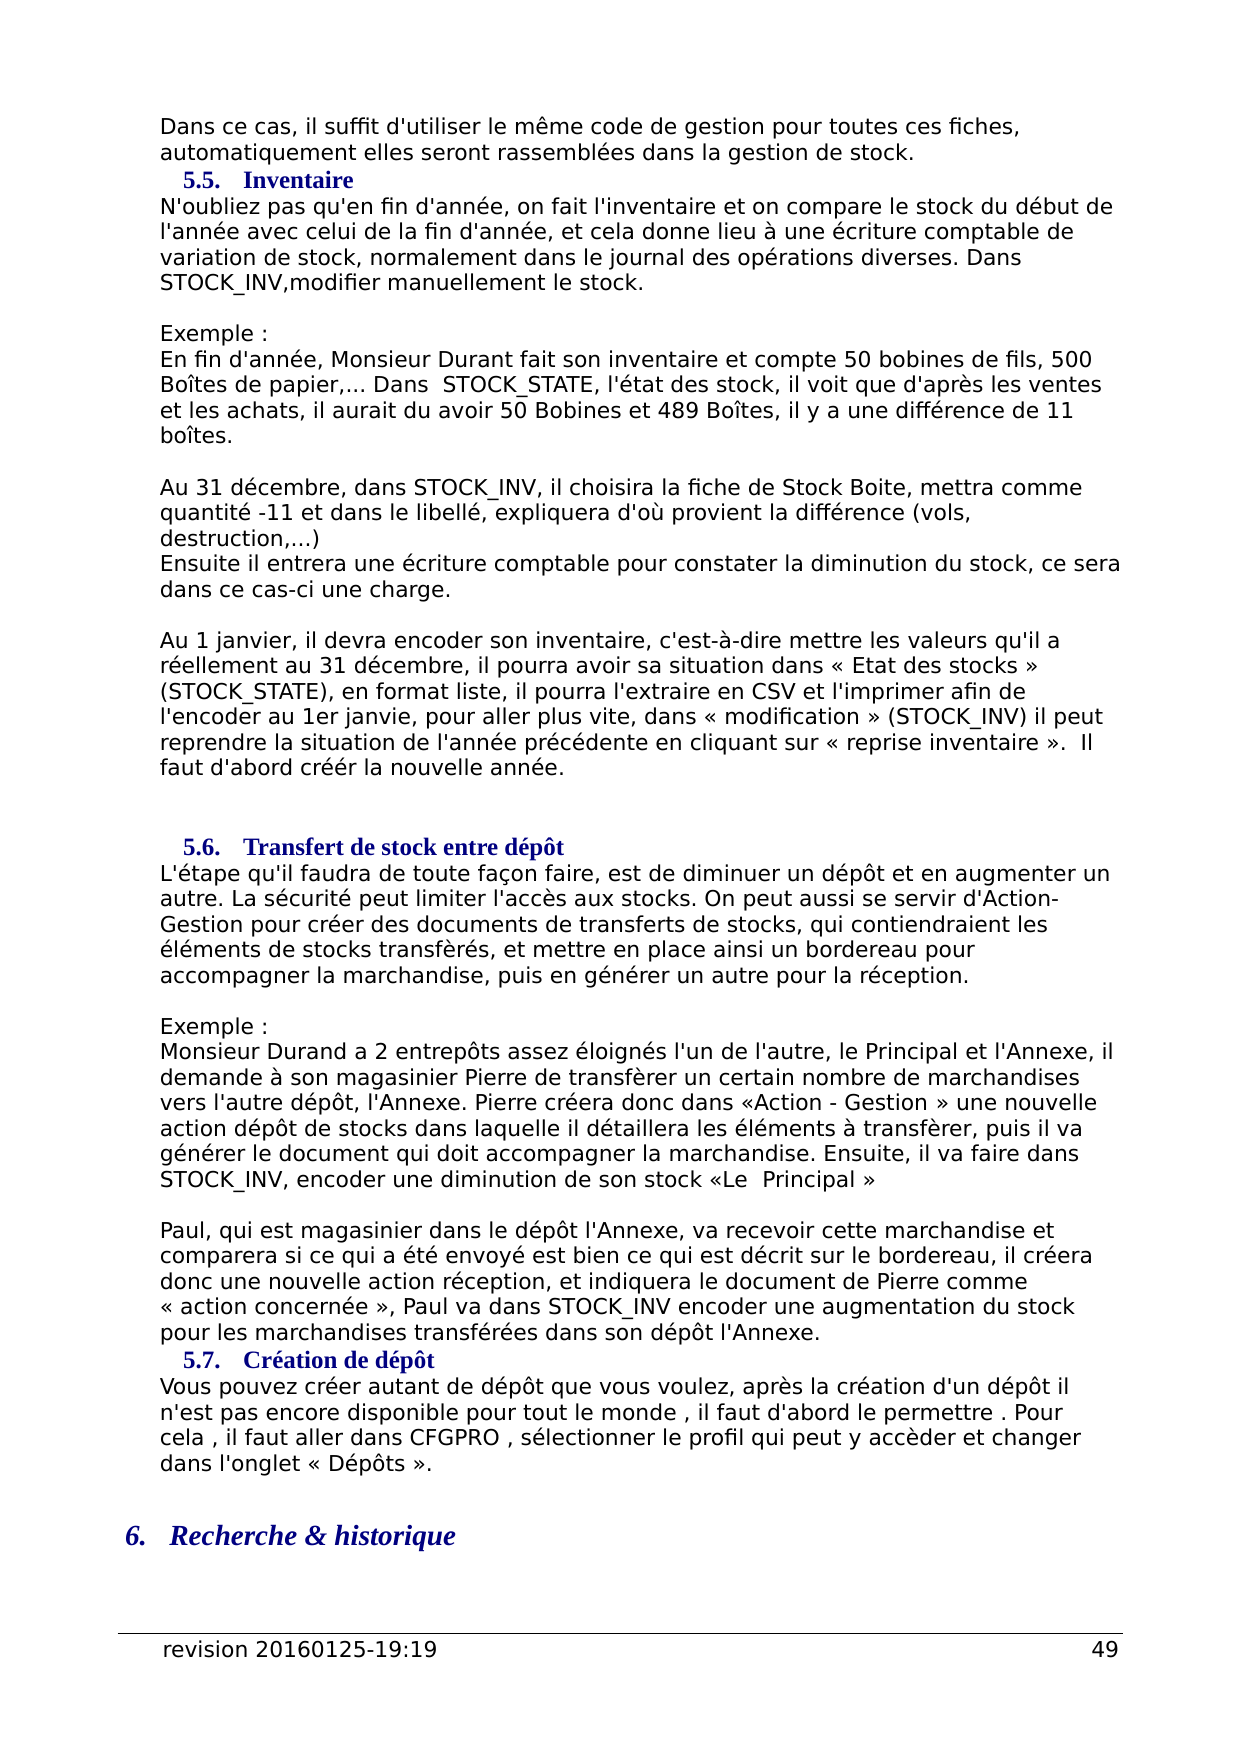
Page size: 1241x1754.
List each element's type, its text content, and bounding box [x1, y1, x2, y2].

text Ensuite il entrera une écriture comptable pour constater la diminution du stock, ce sera dans ce cas-ci une charge. [159, 551, 1123, 602]
subtitle Inventaire [177, 165, 1123, 194]
text Dans ce cas, il suffit d'utiliser le même code de gestion pour toutes ces fiches, automatiquement elles seront rassemblées dans la gestion de stock. [159, 114, 1123, 165]
text Monsieur Durand a 2 entrepôts assez éloignés l'un de l'autre, le Principal et l'Annexe, il demande à son magasinier Pierre de transfèrer un certain nombre de marchandises vers l'autre dépôt, l'Annexe. Pierre créera donc dans «Action - Gestion » une nouvelle action dépôt de stocks dans laquelle il détaillera les éléments à transfèrer, puis il va générer le document qui doit accompagner la marchandise. Ensuite, il va faire dans STOCK_INV, encoder une diminution de son stock «Le Principal » [159, 1039, 1123, 1192]
text N'oubliez pas qu'en fin d'année, on fait l'inventaire et on compare le stock du début de l'année avec celui de la fin d'année, et cela donne lieu à une écriture comptable de variation de stock, normalement dans le journal des opérations diverses. Dans STOCK_INV,modifier manuellement le stock. [159, 194, 1123, 296]
text Exemple : [159, 321, 1123, 347]
text Vous pouvez créer autant de dépôt que vous voulez, après la création d'un dépôt il n'est pas encore disponible pour tout le monde , il faut d'abord le permettre . Pour cela , il faut aller dans CFGPRO , sélectionner le profil qui peut y accèder et changer dans l'onglet « Dépôts ». [159, 1374, 1123, 1476]
text Exemple : [159, 1014, 1123, 1039]
text L'étape qu'il faudra de toute façon faire, est de diminuer un dépôt et en augmenter un autre. La sécurité peut limiter l'accès aux stocks. On peut aussi se servir d'Action-Gestion pour créer des documents de transferts de stocks, qui contiendraient les éléments de stocks transfèrés, et mettre en place ainsi un bordereau pour accompagner la marchandise, puis en générer un autre pour la réception. [159, 861, 1123, 988]
text Paul, qui est magasinier dans le dépôt l'Annexe, va recevoir cette marchandise et comparera si ce qui a été envoyé est bien ce qui est décrit sur le bordereau, il créera donc une nouvelle action réception, et indiquera le document de Pierre comme « action concernée », Paul va dans STOCK_INV encoder une augmentation du stock pour les marchandises transférées dans son dépôt l'Annexe. [159, 1218, 1123, 1346]
text Au 31 décembre, dans STOCK_INV, il choisira la fiche de Stock Boite, mettra comme quantité -11 et dans le libellé, expliquera d'où provient la différence (vols, destruction,...) [159, 474, 1123, 551]
subtitle Recherche & historique [117, 1518, 1123, 1552]
text En fin d'année, Monsieur Durant fait son inventaire et compte 50 bobines de fils, 500 Boîtes de papier,... Dans STOCK_STATE, l'état des stock, il voit que d'après les ventes et les achats, il aurait du avoir 50 Bobines et 489 Boîtes, il y a une différence de 11 boîtes. [159, 347, 1123, 449]
subtitle Création de dépôt [177, 1346, 1123, 1374]
subtitle Transfert de stock entre dépôt [177, 832, 1123, 861]
text Au 1 janvier, il devra encoder son inventaire, c'est-à-dire mettre les valeurs qu'il a réellement au 31 décembre, il pourra avoir sa situation dans « Etat des stocks » (STOCK_STATE), en format liste, il pourra l'extraire en CSV et l'imprimer afin de l'encoder au 1er janvie, pour aller plus vite, dans « modification » (STOCK_INV) il peut reprendre la situation de l'année précédente en cliquant sur « reprise inventaire ». Il faut d'abord créér la nouvelle année. [159, 628, 1123, 781]
